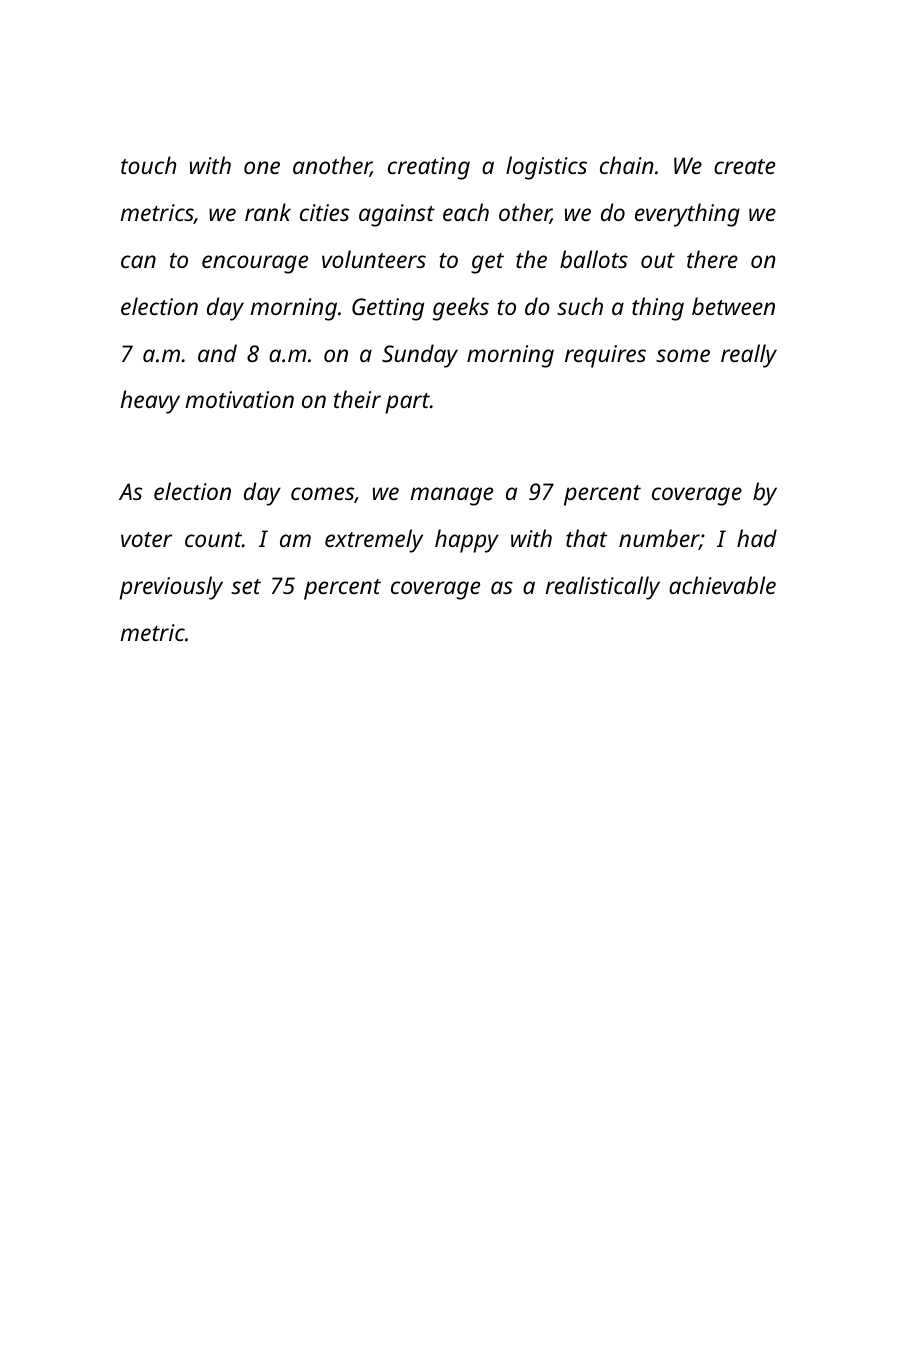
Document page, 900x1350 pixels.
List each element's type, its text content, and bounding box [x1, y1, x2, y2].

text touch with one another, creating a logistics chain. We create metrics, we rank cities against each other, we do everything we can to encourage volunteers to get the ballots out there on election day morning. Getting geeks to do such a thing between 7 a.m. and 8 a.m. on a Sunday morning requires some really heavy motivation on their part. [120, 150, 780, 416]
text As election day comes, we manage a 97 percent coverage by voter count. I am extremely happy with that number; I had previously set 75 percent coverage as a realistically achievable metric. [120, 476, 780, 648]
